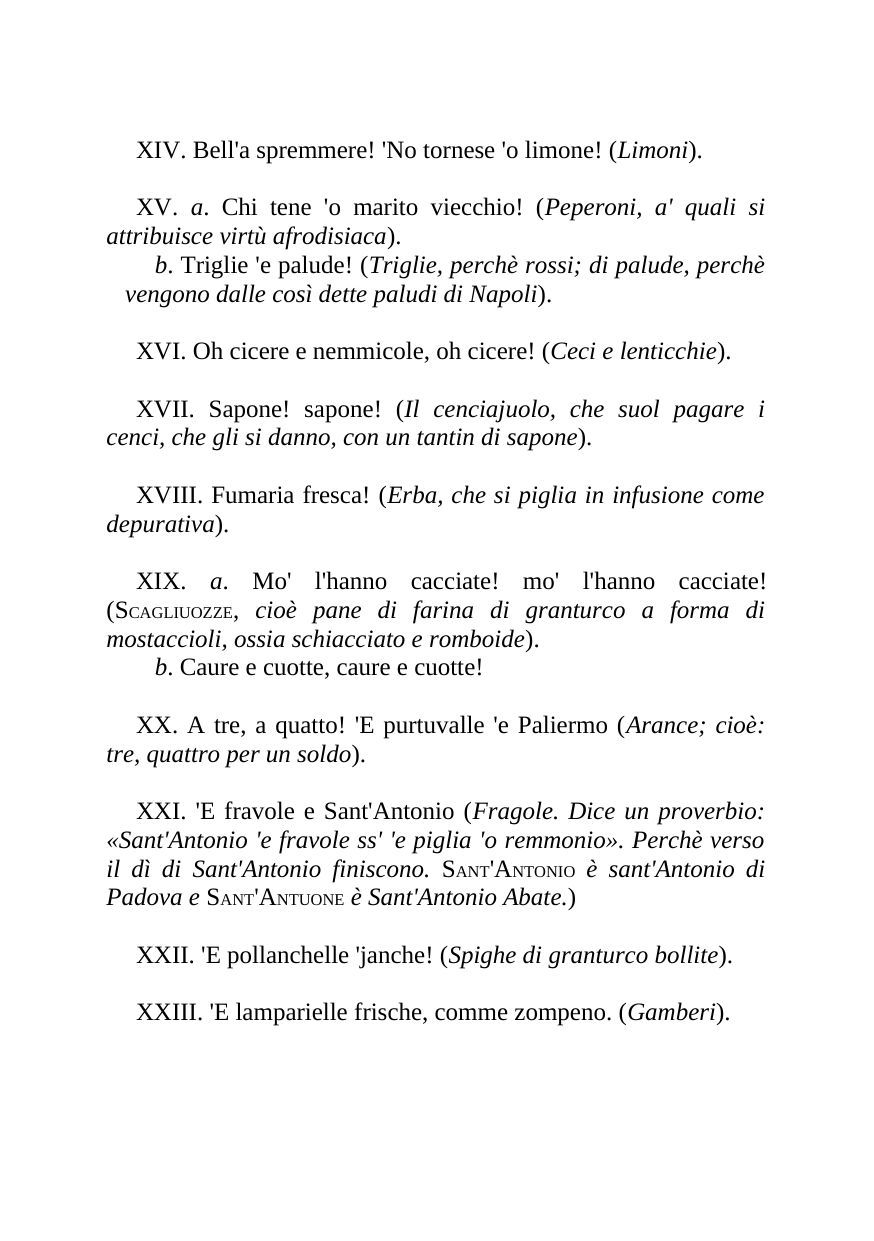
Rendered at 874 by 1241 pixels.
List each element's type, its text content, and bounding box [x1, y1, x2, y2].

text XV. a. Chi tene 'o marito viecchio! (Peperoni, a' quali si attribuisce virtù afrodisiaca). [106, 192, 768, 250]
text XVI. Oh cicere e nemmicole, oh cicere! (Ceci e lenticchie). [106, 336, 768, 365]
text XIV. Bell'a spremmere! 'No tornese 'o limone! (Limoni). [106, 135, 768, 164]
text XXII. 'E pollanchelle 'janche! (Spighe di granturco bollite). [106, 940, 768, 969]
text XXI. 'E fravole e Sant'Antonio (Fragole. Dice un proverbio: «Sant'Antonio 'e fravole ss' 'e piglia 'o remmonio». Perchè verso il dì di Sant'Antonio finiscono. Sant'Antonio è sant'Antonio di Padova e Sant'Antuone è Sant'Antonio Abate.) [106, 796, 768, 911]
text XVIII. Fumaria fresca! (Erba, che si piglia in infusione come depurativa). [106, 480, 768, 537]
text XIX. a. Mo' l'hanno cacciate! mo' l'hanno cacciate! (Scagliuozze, cioè pane di farina di granturco a forma di mostaccioli, ossia schiacciato e romboide). [106, 566, 768, 652]
text XVII. Sapone! sapone! (Il cenciajuolo, che suol pagare i cenci, che gli si danno, con un tantin di sapone). [106, 394, 768, 451]
text XXIII. 'E lamparielle frische, comme zompeno. (Gamberi). [106, 997, 768, 1026]
text b. Caure e cuotte, caure e cuotte! [125, 652, 768, 681]
text b. Triglie 'e palude! (Triglie, perchè rossi; di palude, perchè vengono dalle così dette paludi di Napoli). [125, 250, 768, 307]
text XX. A tre, a quatto! 'E purtuvalle 'e Paliermo (Arance; cioè: tre, quattro per un soldo). [106, 710, 768, 767]
